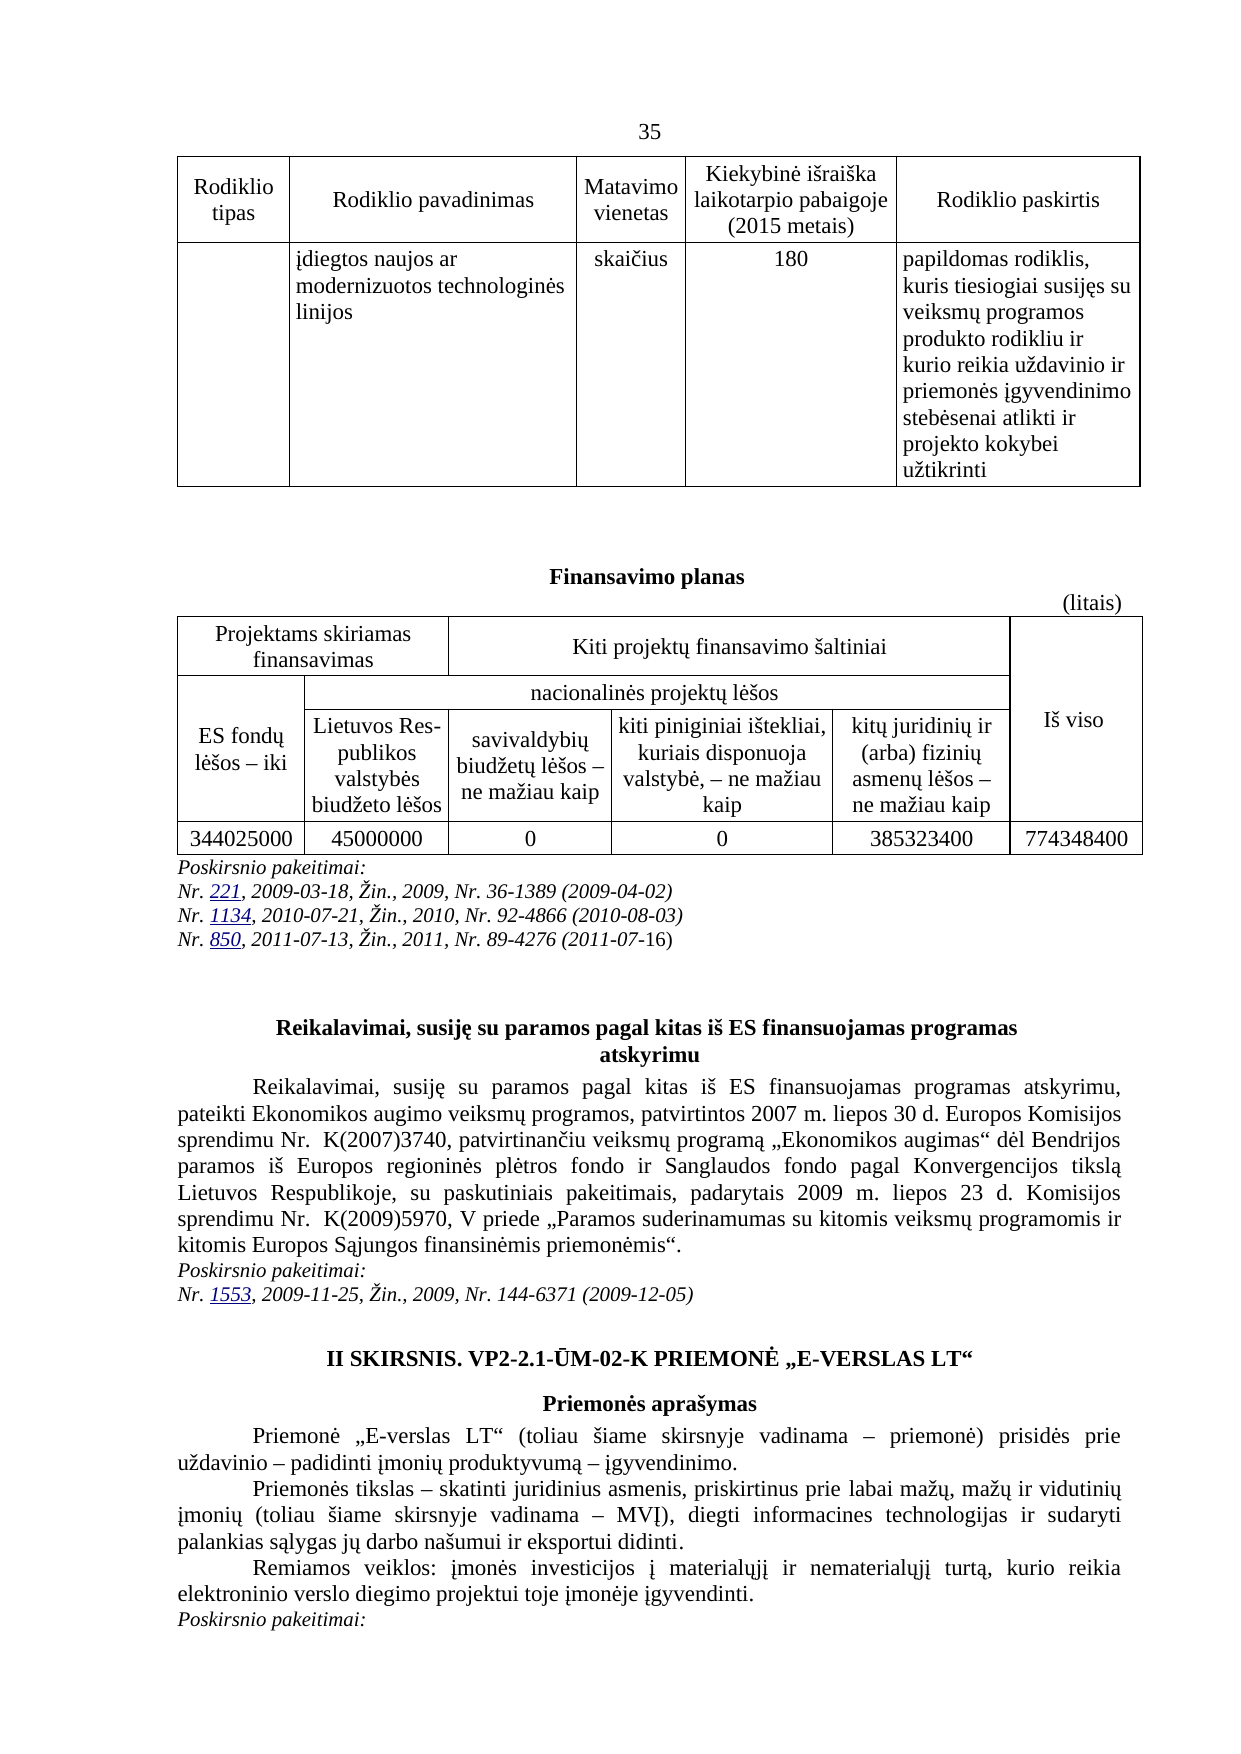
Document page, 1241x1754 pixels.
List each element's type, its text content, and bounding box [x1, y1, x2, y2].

table_cell kiti piniginiai ištekliai, kuriais disponuoja valstybė, – ne mažiau kaip [612, 710, 832, 821]
text Nr. 221, 2009-03-18, Žin., 2009, Nr. 36-1389 (2009-04-02) [177, 879, 1122, 903]
text Priemonės tikslas – skatinti juridinius asmenis, priskirtinus prie labai mažų, mažų ir vidutinių įmonių (toliau šiame skirsnyje vadinama – MVĮ), diegti informacines technologijas ir sudaryti palankias sąlygas jų darbo našumui ir eksportui didinti. [177, 1475, 1122, 1554]
table_cell 0 [449, 822, 611, 854]
text Nr. 1134, 2010-07-21, Žin., 2010, Nr. 92-4866 (2010-08-03) [177, 903, 1122, 927]
table_cell 385323400 [833, 822, 1009, 854]
text Priemonės aprašymas [177, 1390, 1122, 1416]
table_cell 45000000 [305, 822, 448, 854]
text Poskirsnio pakeitimai: [177, 1258, 1122, 1282]
table_cell 0 [612, 822, 832, 854]
table_cell skaičius [577, 243, 685, 486]
table_header Projektams skiriamas finansavimas [178, 617, 448, 675]
text Poskirsnio pakeitimai: [177, 855, 1122, 879]
table_cell 774348400 [1011, 822, 1142, 854]
table_header Rodiklio tipas [178, 157, 289, 242]
text Nr. 1553, 2009-11-25, Žin., 2009, Nr. 144-6371 (2009-12-05) [177, 1282, 1122, 1306]
table_cell papildomas rodiklis, kuris tiesiogiai susijęs su veiksmų programos produkto rodikliu ir kurio reikia uždavinio ir priemonės įgyvendinimo stebėsenai atlikti ir projekto kokybei užtikrinti [897, 243, 1139, 486]
table_header Kiekybinė išraiška laikotarpio pabaigoje (2015 metais) [686, 157, 896, 242]
text Remiamos veiklos: įmonės investicijos į materialųjį ir nematerialųjį turtą, kurio reikia elektroninio verslo diegimo projektui toje įmonėje įgyvendinti. [177, 1554, 1122, 1607]
table_cell 344025000 [178, 822, 304, 854]
table_cell įdiegtos naujos ar modernizuotos technologinės linijos [290, 243, 576, 486]
table_cell kitų juridinių ir (arba) fizinių asmenų lėšos – ne mažiau kaip [833, 710, 1009, 821]
table_cell ES fondų lėšos – iki [178, 676, 304, 821]
table_header Kiti projektų finansavimo šaltiniai [449, 617, 1009, 675]
table_cell [178, 243, 289, 486]
table_header Rodiklio paskirtis [897, 157, 1139, 242]
table_cell 180 [686, 243, 896, 486]
text (litais) [177, 589, 1122, 616]
text Reikalavimai, susiję su paramos pagal kitas iš ES finansuojamas programas atskyrimu, pateikti Ekonomikos augimo veiksmų programos, patvirtintos 2007 m. liepos 30 d. Europos Komisijos sprendimu Nr. K(2007)3740, patvirtinančiu veiksmų programą „Ekonomikos augimas“ dėl Bendrijos paramos iš Europos regioninės plėtros fondo ir Sanglaudos fondo pagal Konvergencijos tikslą Lietuvos Respublikoje, su paskutiniais pakeitimais, padarytais 2009 m. liepos 23 d. Komisijos sprendimu Nr. K(2009)5970, V priede „Paramos suderinamumas su kitomis veiksmų programomis ir kitomis Europos Sąjungos finansinėmis priemonėmis“. [177, 1073, 1122, 1258]
text Poskirsnio pakeitimai: [177, 1607, 1122, 1631]
text Nr. 850, 2011-07-13, Žin., 2011, Nr. 89-4276 (2011-07-16) [177, 927, 1122, 951]
table_header Iš viso [1011, 617, 1142, 821]
table_cell Lietuvos Res­publikos valsty­bės biudžeto lėšos [305, 710, 448, 821]
text Priemonė „E-verslas LT“ (toliau šiame skirsnyje vadinama – priemonė) prisidės prie uždavinio – padidinti įmonių produktyvumą – įgyvendinimo. [177, 1422, 1122, 1475]
subtitle II SKIRSNIS. VP2-2.1-ŪM-02-K priemonė „E-VERSLAS LT“ [177, 1345, 1122, 1371]
table_header Rodiklio pavadinimas [290, 157, 576, 242]
table_header Matavimo vienetas [577, 157, 685, 242]
table_cell nacionalinės projektų lėšos [305, 676, 1009, 708]
text Reikalavimai, susiję su paramos pagal kitas iš ES finansuojamas programas atskyrimu [177, 988, 1122, 1067]
text Finansavimo planas [177, 563, 1122, 589]
table_cell savivaldybių biudžetų lėšos – ne mažiau kaip [449, 710, 611, 821]
